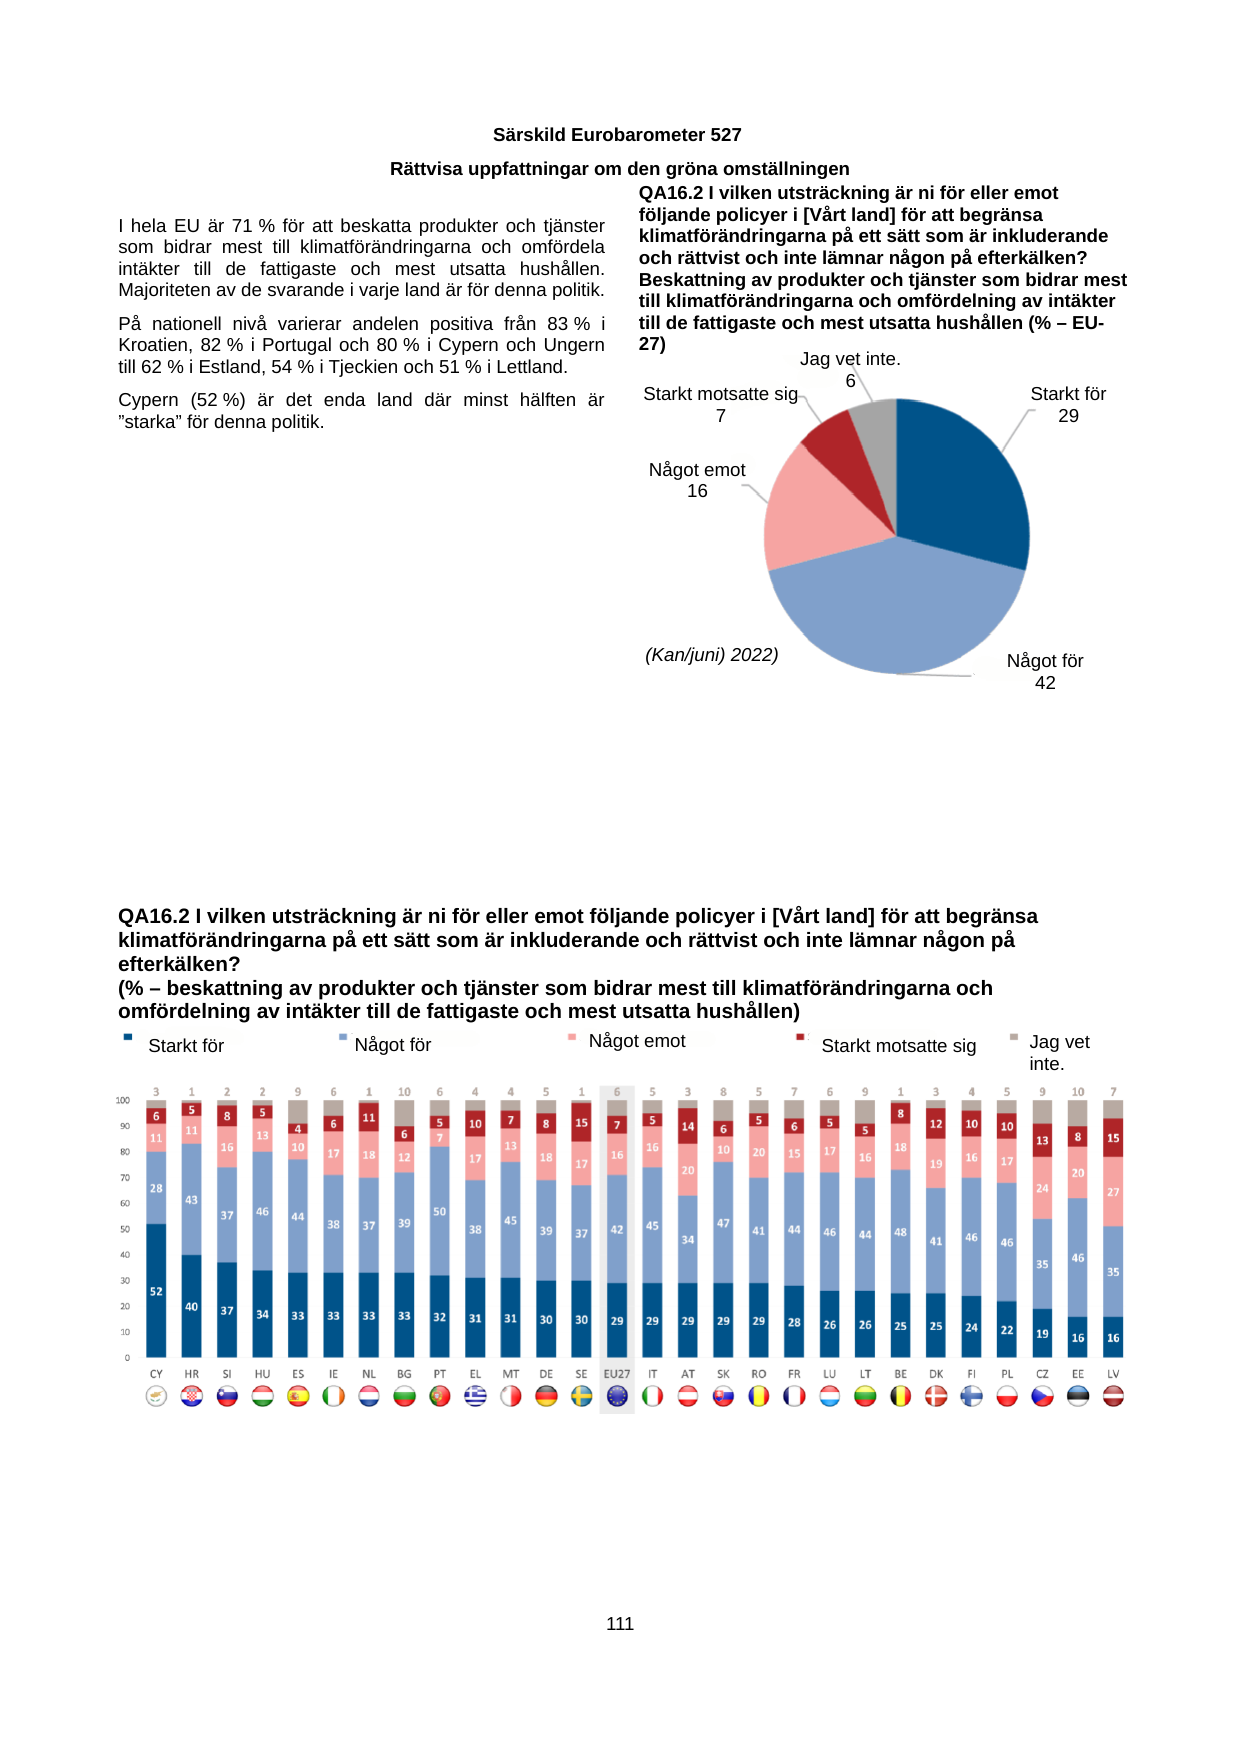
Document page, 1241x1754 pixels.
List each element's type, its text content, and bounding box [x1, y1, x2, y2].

picture [106, 1072, 1126, 1414]
picture [106, 1024, 1019, 1049]
picture [357, 1041, 362, 1049]
picture [837, 355, 842, 363]
picture [731, 355, 1038, 681]
text På nationell nivå varierar andelen positiva från 83 % i Kroatien, 82 % i Portugal och 80 % i Cypern och Ungern till 62 % i Estland, 54 % i Tjeckien och 51 % i Lettland. [118, 313, 605, 377]
picture [733, 467, 738, 475]
text Cypern (52 %) är det enda land där minst hälften är ”starka” för denna politik. [118, 389, 605, 432]
text I hela EU är 71 % för att beskatta produkter och tjänster som bidrar mest till klimatförändringarna och omfördela intäkter till de fattigaste och mest utsatta hushållen. Majoriteten av de svarande i varje land är för denna politik. [118, 214, 605, 301]
